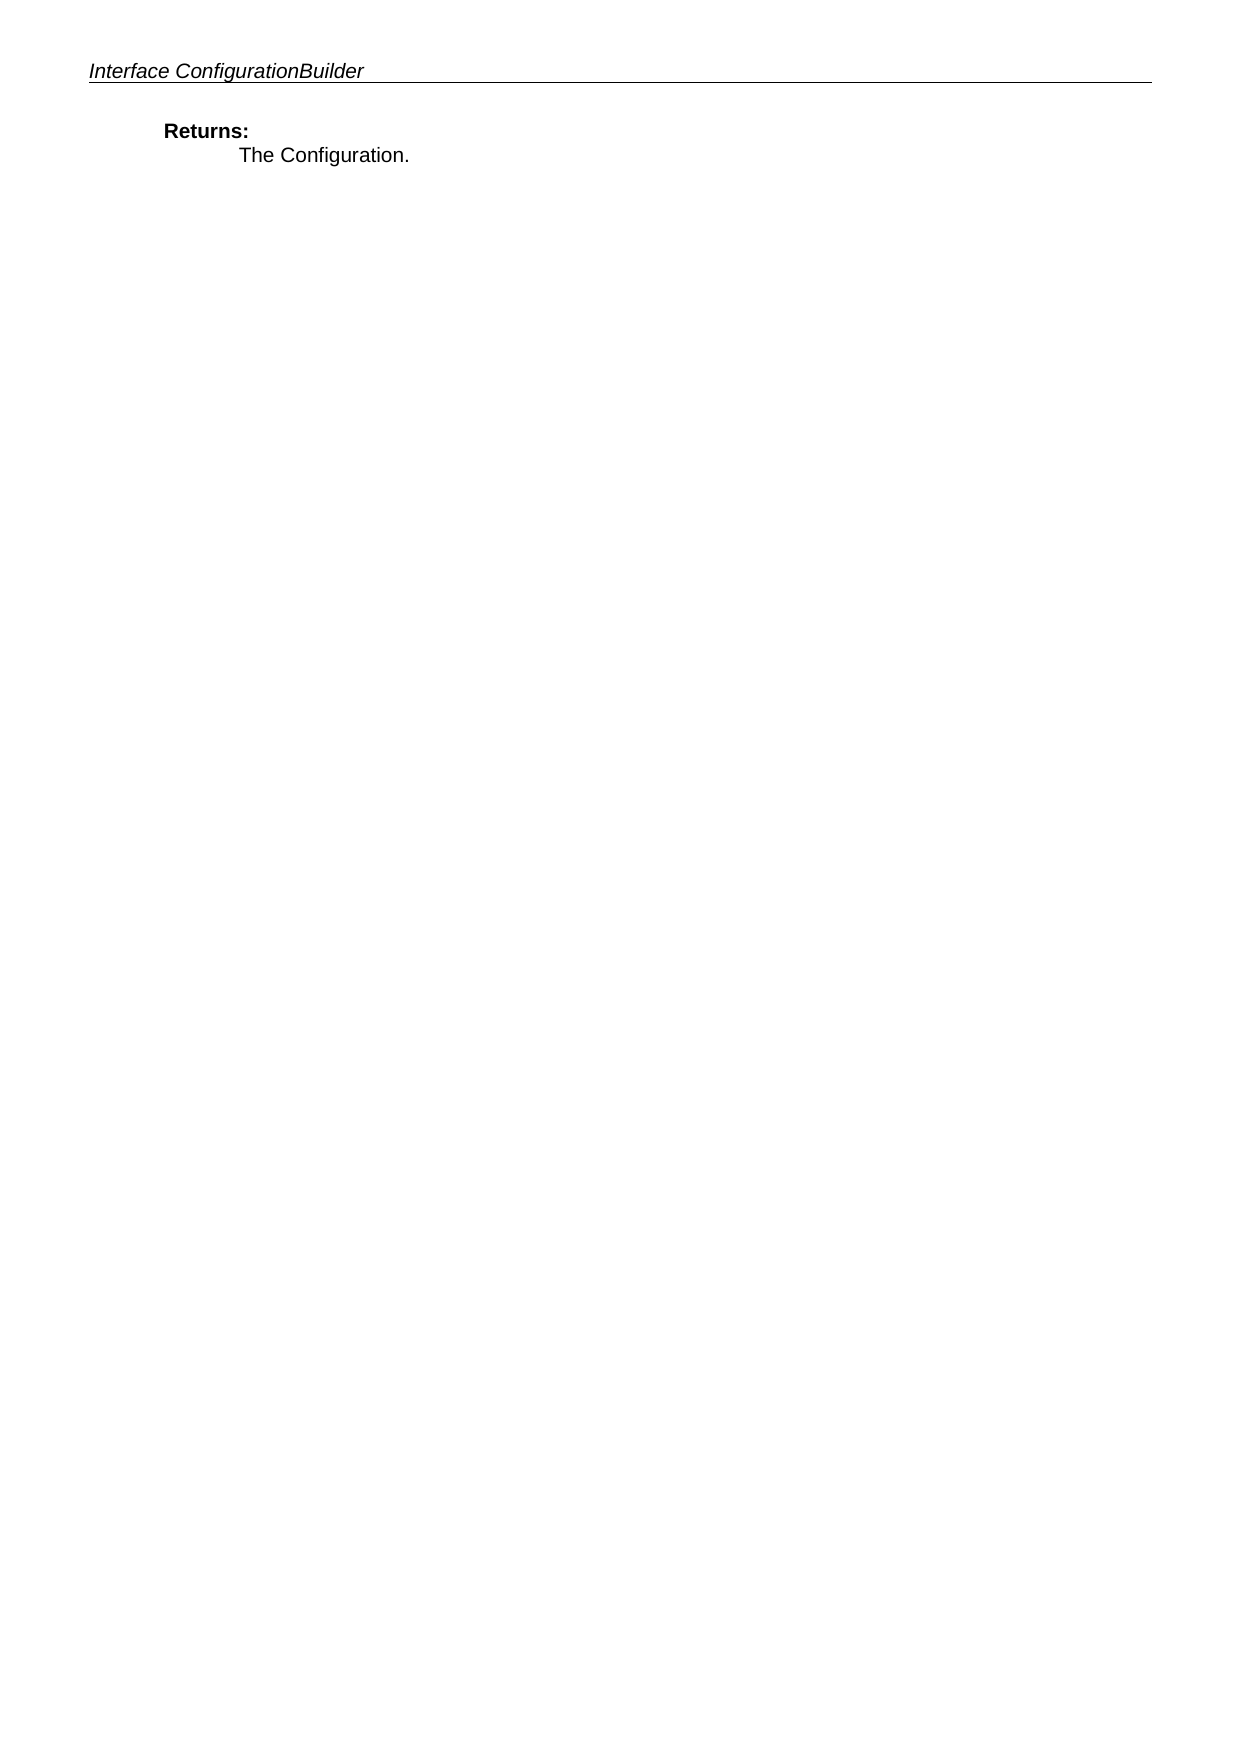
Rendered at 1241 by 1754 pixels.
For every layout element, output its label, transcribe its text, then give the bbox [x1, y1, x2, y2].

text The Configuration. [238, 142, 1152, 166]
text Returns: [163, 118, 1152, 142]
